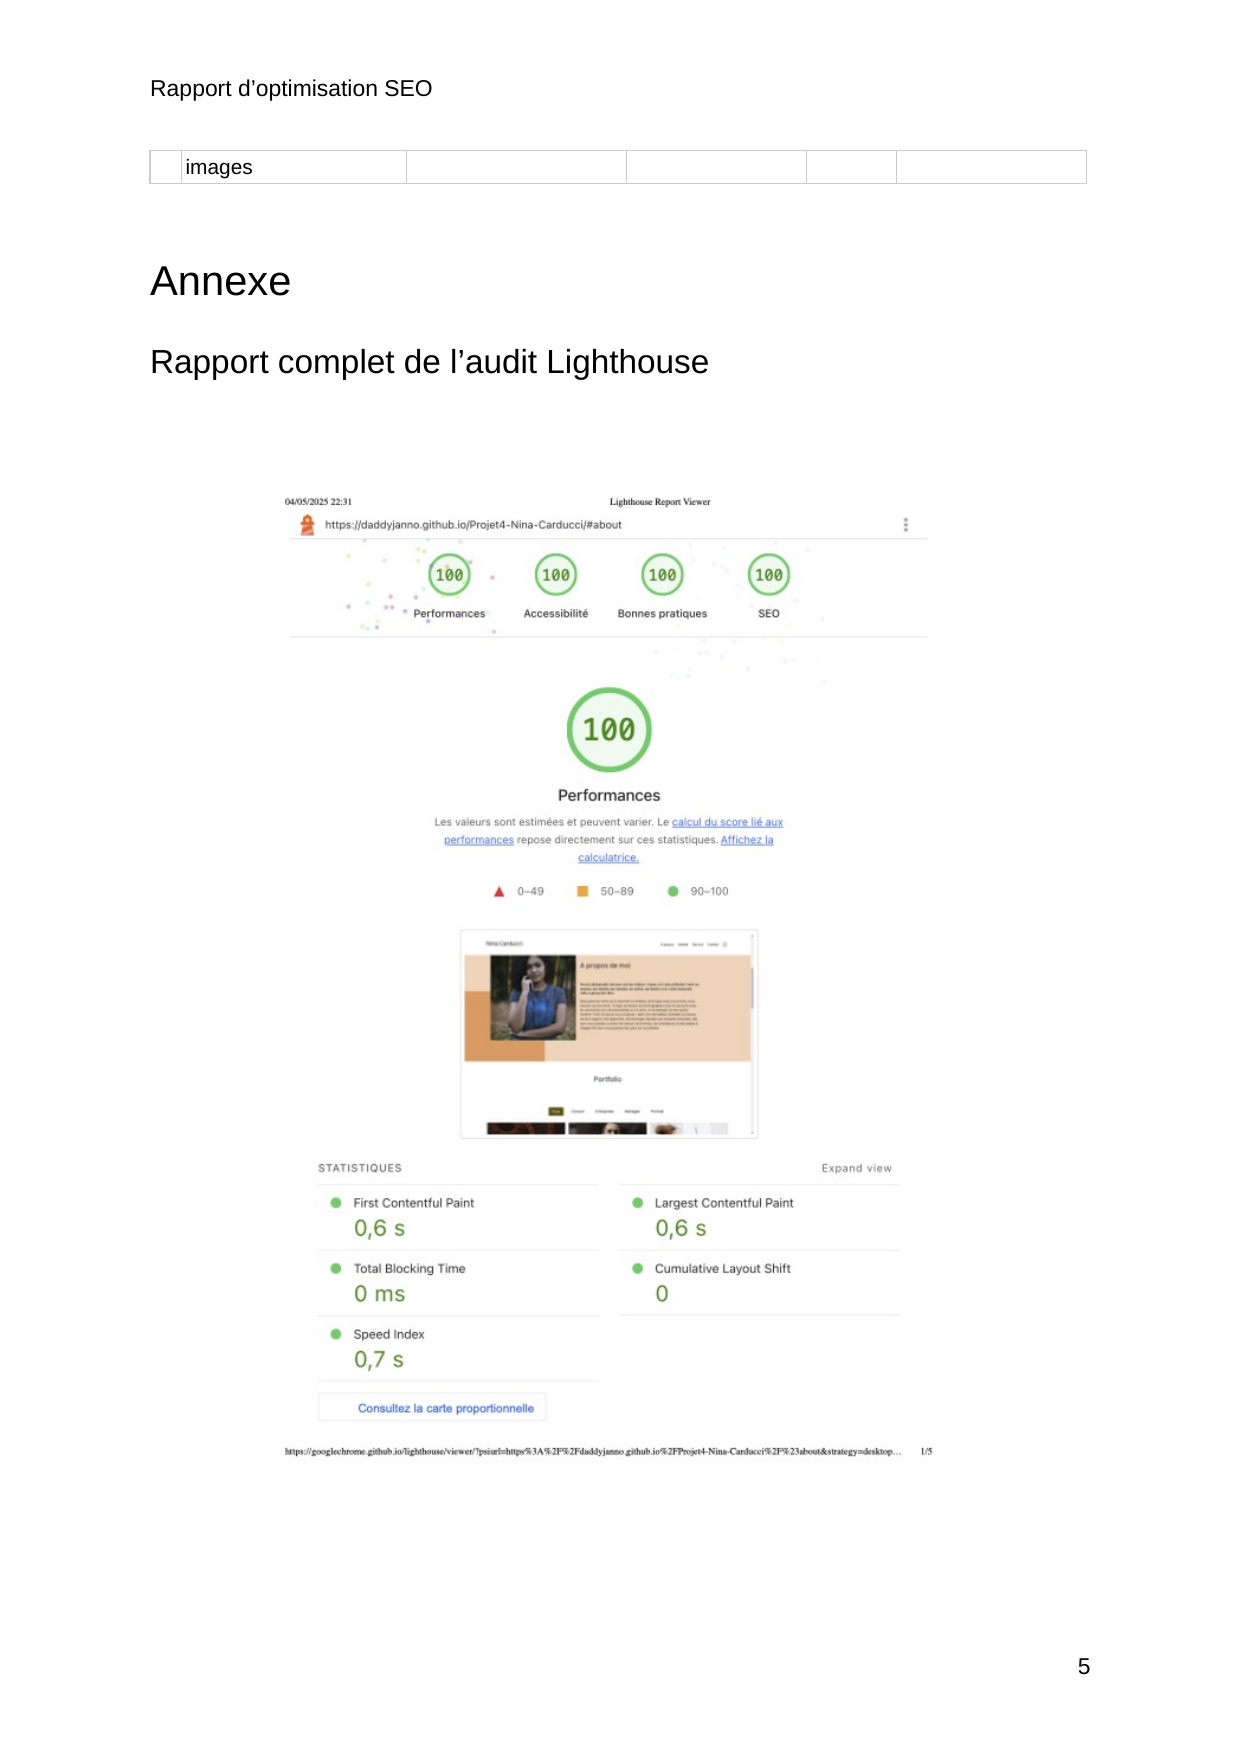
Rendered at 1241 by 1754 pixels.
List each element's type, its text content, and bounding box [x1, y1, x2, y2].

subtitle Rapport complet de l’audit Lighthouse [150, 342, 1090, 380]
subtitle Annexe [150, 256, 1090, 304]
table_cell [407, 151, 626, 183]
table_cell [627, 151, 806, 183]
table_cell [807, 151, 896, 183]
table_cell [151, 151, 181, 183]
picture [257, 479, 959, 1474]
table_cell images [182, 151, 406, 183]
table_cell [897, 151, 1086, 183]
